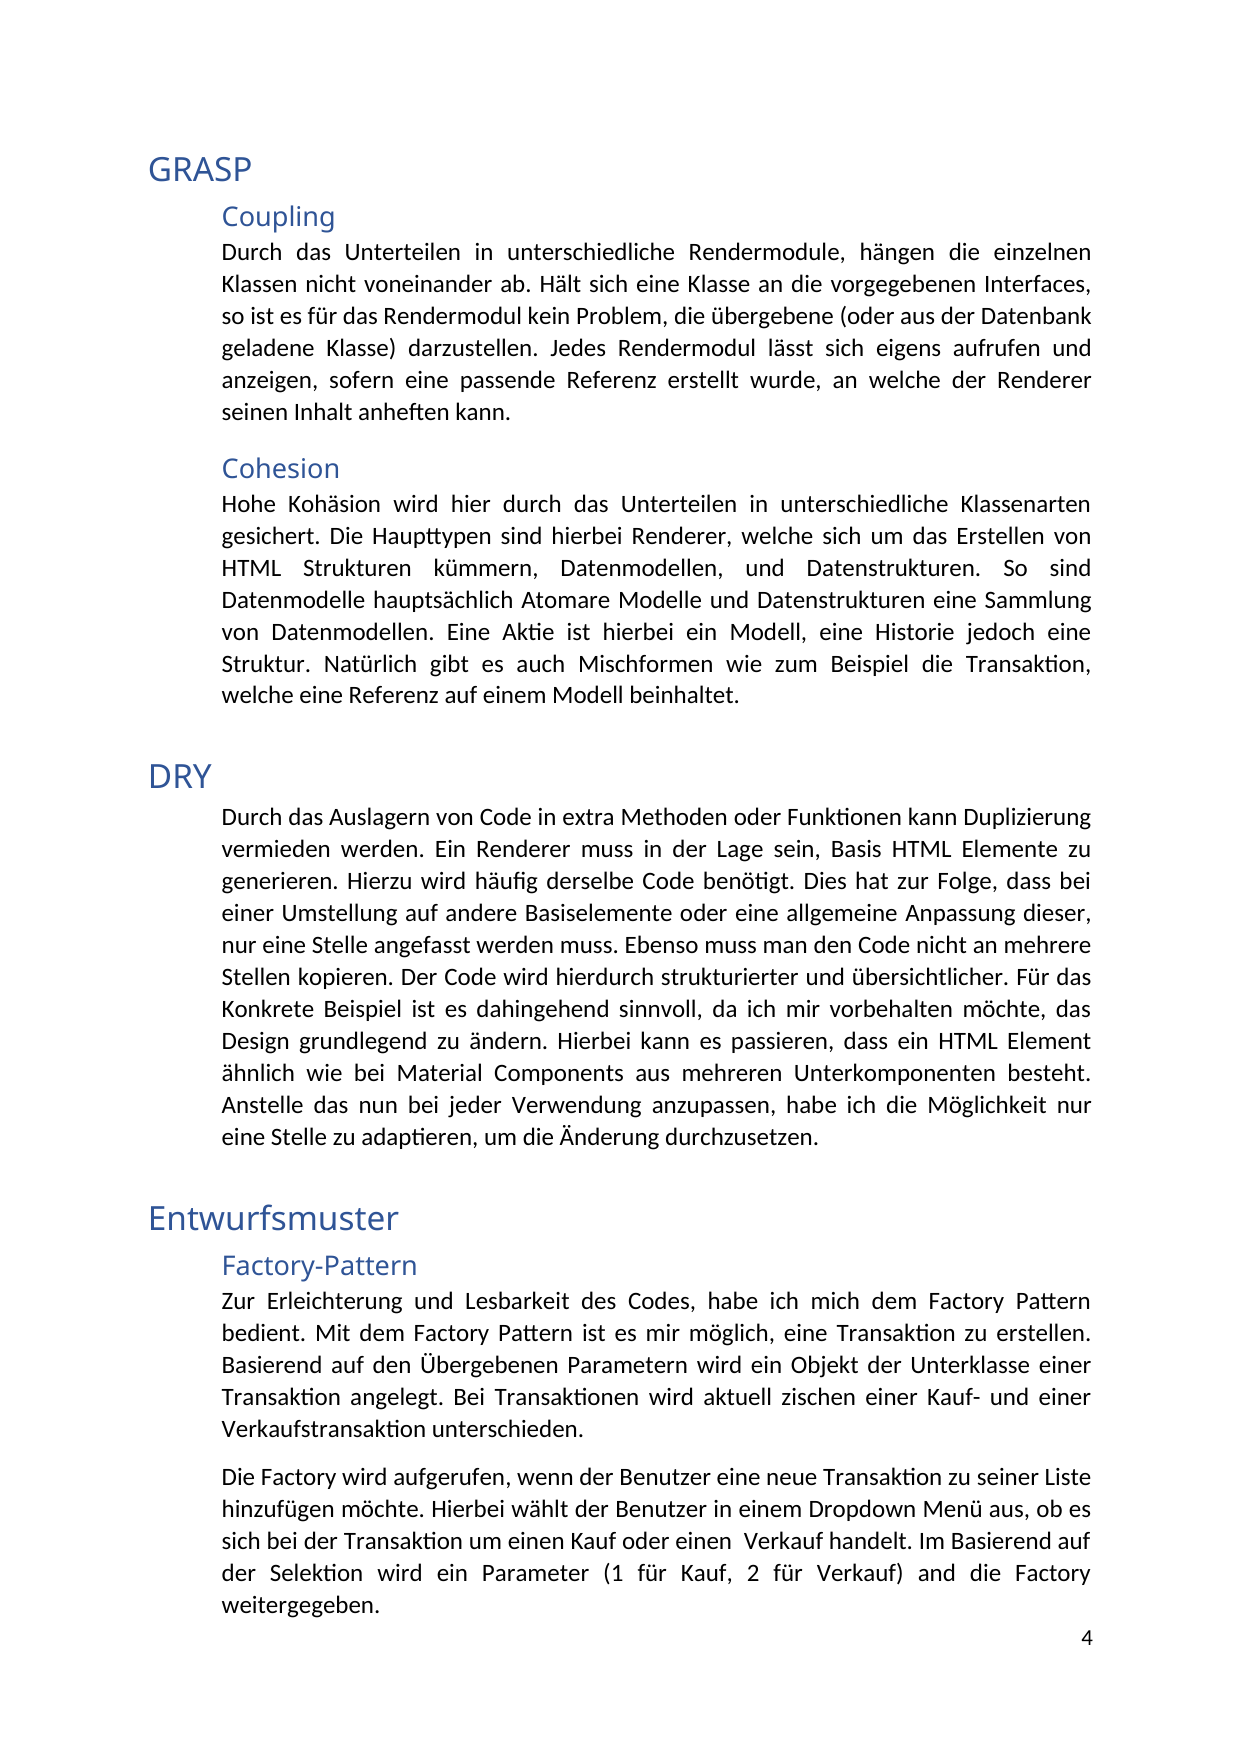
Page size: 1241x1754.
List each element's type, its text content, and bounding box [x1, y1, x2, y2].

subtitle Factory-Pattern [148, 1246, 1093, 1283]
text Durch das Unterteilen in unterschiedliche Rendermodule, hängen die einzelnen Klassen nicht voneinander ab. Hält sich eine Klasse an die vorgegebenen Interfaces, so ist es für das Rendermodul kein Problem, die übergebene (oder aus der Datenbank geladene Klasse) darzustellen. Jedes Rendermodul lässt sich eigens aufrufen und anzeigen, sofern eine passende Referenz erstellt wurde, an welche der Renderer seinen Inhalt anheften kann. [221, 236, 1093, 427]
subtitle Entwurfsmuster [148, 1194, 1093, 1240]
text Hohe Kohäsion wird hier durch das Unterteilen in unterschiedliche Klassenarten gesichert. Die Haupttypen sind hierbei Renderer, welche sich um das Erstellen von HTML Strukturen kümmern, Datenmodellen, und Datenstrukturen. So sind Datenmodelle hauptsächlich Atomare Modelle und Datenstrukturen eine Sammlung von Datenmodellen. Eine Aktie ist hierbei ein Modell, eine Historie jedoch eine Struktur. Natürlich gibt es auch Mischformen wie zum Beispiel die Transaktion, welche eine Referenz auf einem Modell beinhaltet. [221, 488, 1093, 710]
text Die Factory wird aufgerufen, wenn der Benutzer eine neue Transaktion zu seiner Liste hinzufügen möchte. Hierbei wählt der Benutzer in einem Dropdown Menü aus, ob es sich bei der Transaktion um einen Kauf oder einen Verkauf handelt. Im Basierend auf der Selektion wird ein Parameter (1 für Kauf, 2 für Verkauf) and die Factory weitergegeben. [221, 1461, 1093, 1620]
text Durch das Auslagern von Code in extra Methoden oder Funktionen kann Duplizierung vermieden werden. Ein Renderer muss in der Lage sein, Basis HTML Elemente zu generieren. Hierzu wird häufig derselbe Code benötigt. Dies hat zur Folge, dass bei einer Umstellung auf andere Basiselemente oder eine allgemeine Anpassung dieser, nur eine Stelle angefasst werden muss. Ebenso muss man den Code nicht an mehrere Stellen kopieren. Der Code wird hierdurch strukturierter und übersichtlicher. Für das Konkrete Beispiel ist es dahingehend sinnvoll, da ich mir vorbehalten möchte, das Design grundlegend zu ändern. Hierbei kann es passieren, dass ein HTML Element ähnlich wie bei Material Components aus mehreren Unterkomponenten besteht. Anstelle das nun bei jeder Verwendung anzupassen, habe ich die Möglichkeit nur eine Stelle zu adaptieren, um die Änderung durchzusetzen. [221, 801, 1093, 1151]
subtitle GRASP [148, 146, 1093, 191]
text Zur Erleichterung und Lesbarkeit des Codes, habe ich mich dem Factory Pattern bedient. Mit dem Factory Pattern ist es mir möglich, eine Transaktion zu erstellen. Basierend auf den Übergebenen Parametern wird ein Objekt der Unterklasse einer Transaktion angelegt. Bei Transaktionen wird aktuell zischen einer Kauf- und einer Verkaufstransaktion unterschieden. [221, 1285, 1093, 1443]
subtitle Cohesion [148, 449, 1093, 486]
subtitle Coupling [148, 198, 1093, 235]
subtitle DRY [148, 753, 1093, 799]
